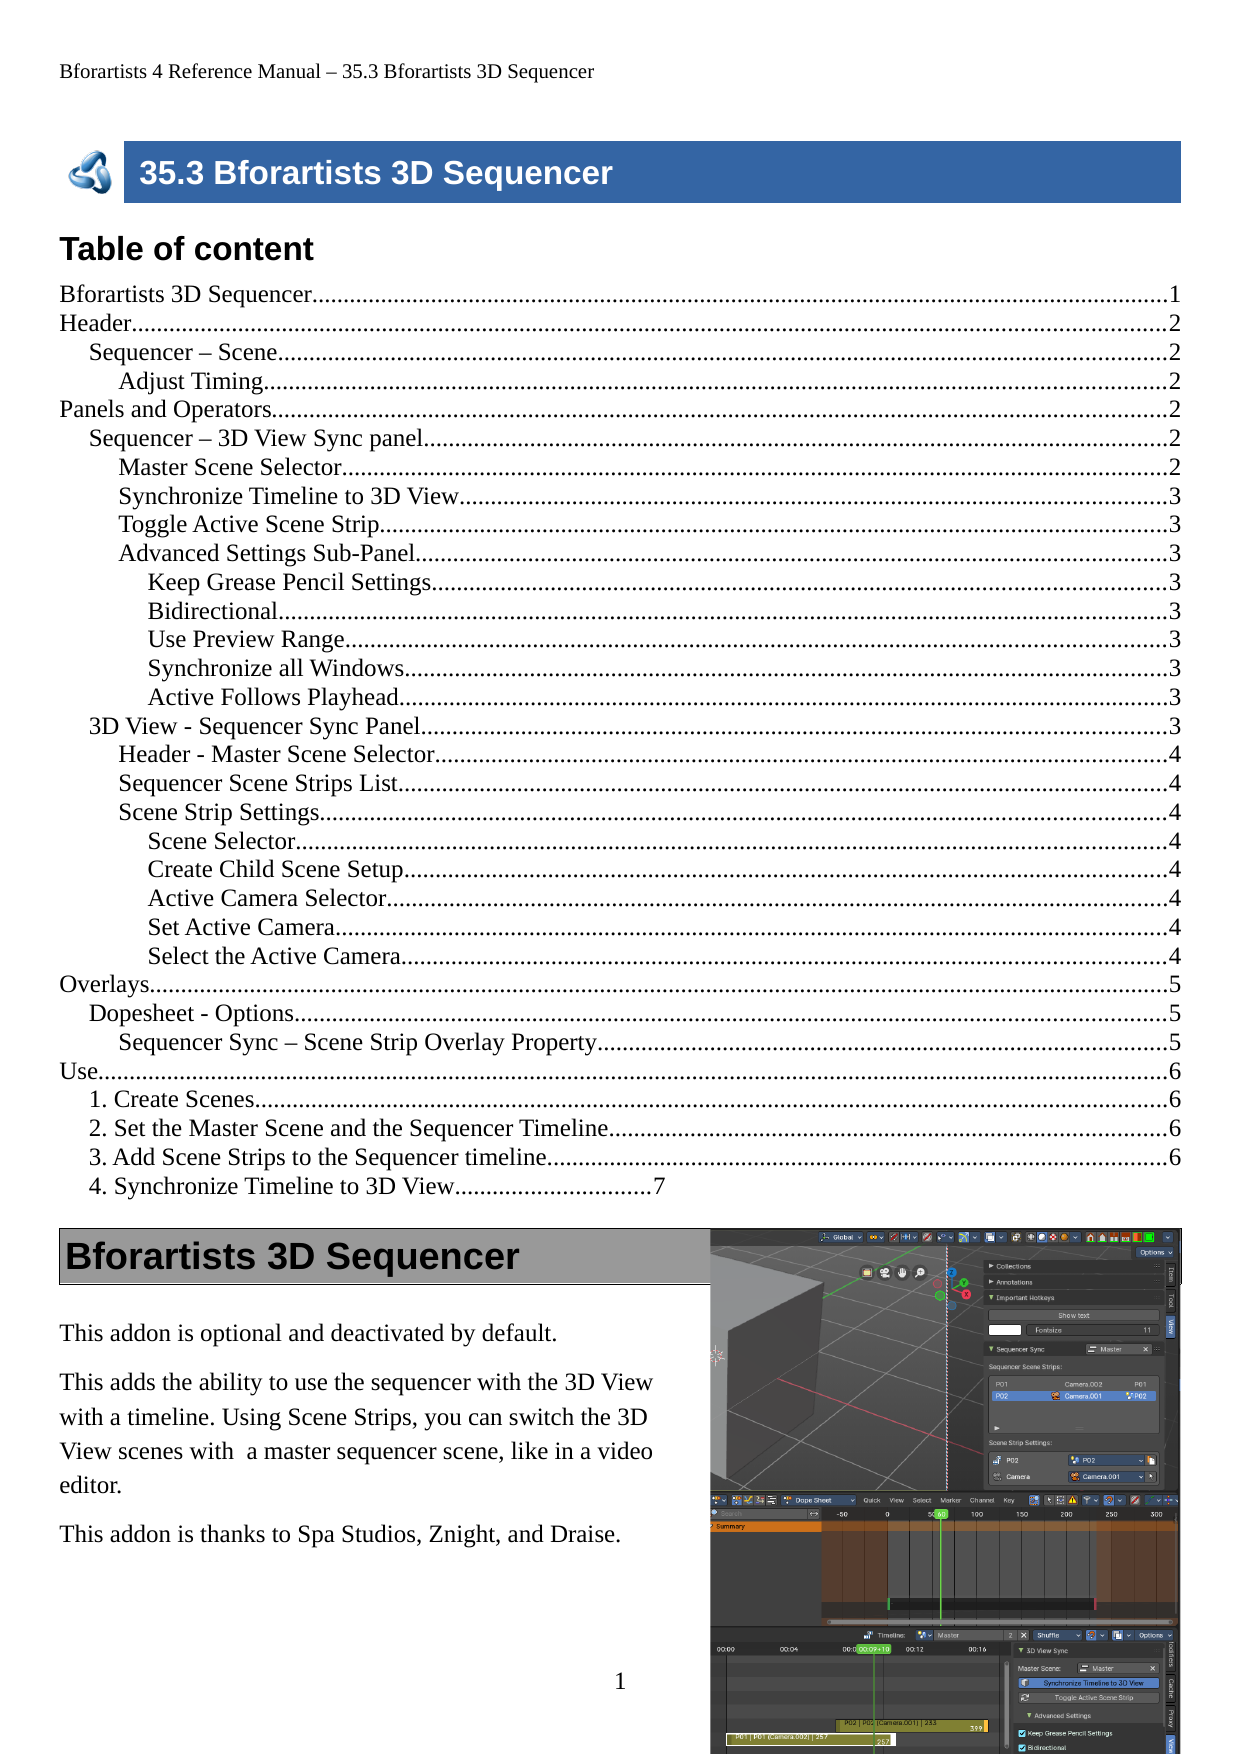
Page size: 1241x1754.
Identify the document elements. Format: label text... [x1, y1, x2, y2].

text Sequencer – 3D View Sync panel 2 [88, 423, 1181, 452]
text Set Active Camera 4 [147, 912, 1181, 941]
text This addon is thanks to Spa Studios, Znight, and Draise. [59, 1519, 710, 1548]
text Adjust Timing 2 [118, 366, 1181, 394]
text Keep Grease Pencil Settings 3 [147, 567, 1181, 596]
text 4. Synchronize Timeline to 3D View 7 [88, 1171, 1181, 1199]
text Toggle Active Scene Strip 3 [118, 509, 1181, 538]
text Bidirectional 3 [147, 596, 1181, 624]
text Header 2 [59, 308, 1181, 337]
text Sequencer Sync – Scene Strip Overlay Property 5 [118, 1027, 1181, 1056]
text Sequencer Scene Strips List 4 [118, 768, 1181, 797]
text Sequencer – Scene 2 [88, 337, 1181, 366]
text 2. Set the Master Scene and the Sequencer Timeline 6 [88, 1113, 1181, 1142]
text This adds the ability to use the sequencer with the 3D View with a timeline. Using Scene Strips, you can switch the 3D View scenes with a master sequencer scene, like in a video editor. [59, 1367, 710, 1499]
text Use 6 [59, 1056, 1181, 1084]
text Scene Strip Settings 4 [118, 797, 1181, 826]
text Active Camera Selector 4 [147, 883, 1181, 912]
text 3. Add Scene Strips to the Sequencer timeline. 6 [88, 1142, 1181, 1171]
text Advanced Settings Sub-Panel 3 [118, 538, 1181, 567]
text Active Follows Playhead 3 [147, 682, 1181, 711]
text Header - Master Scene Selector 4 [118, 739, 1181, 768]
text Dopesheet - Options 5 [88, 998, 1181, 1027]
text Use Preview Range 3 [147, 624, 1181, 653]
text Master Scene Selector 2 [118, 452, 1181, 481]
table_header 35.3 Bforartists 3D Sequencer [124, 141, 1181, 203]
text 1. Create Scenes. 6 [88, 1084, 1181, 1113]
text Overlays 5 [59, 969, 1181, 998]
table_header Bforartists 3D Sequencer [60, 1229, 710, 1283]
text This addon is optional and deactivated by default. [59, 1318, 710, 1347]
text 3D View - Sequencer Sync Panel 3 [88, 711, 1181, 739]
text Synchronize Timeline to 3D View 3 [118, 481, 1181, 509]
text Scene Selector 4 [147, 826, 1181, 854]
text Bforartists 3D Sequencer 1 [59, 279, 1181, 308]
text Select the Active Camera 4 [147, 941, 1181, 969]
text Synchronize all Windows 3 [147, 653, 1181, 682]
picture [710, 1228, 1181, 1754]
picture [65, 147, 114, 197]
text Panels and Operators 2 [59, 394, 1181, 423]
table_header [59, 141, 124, 203]
subtitle Table of content [59, 228, 1181, 267]
text Create Child Scene Setup 4 [147, 854, 1181, 883]
